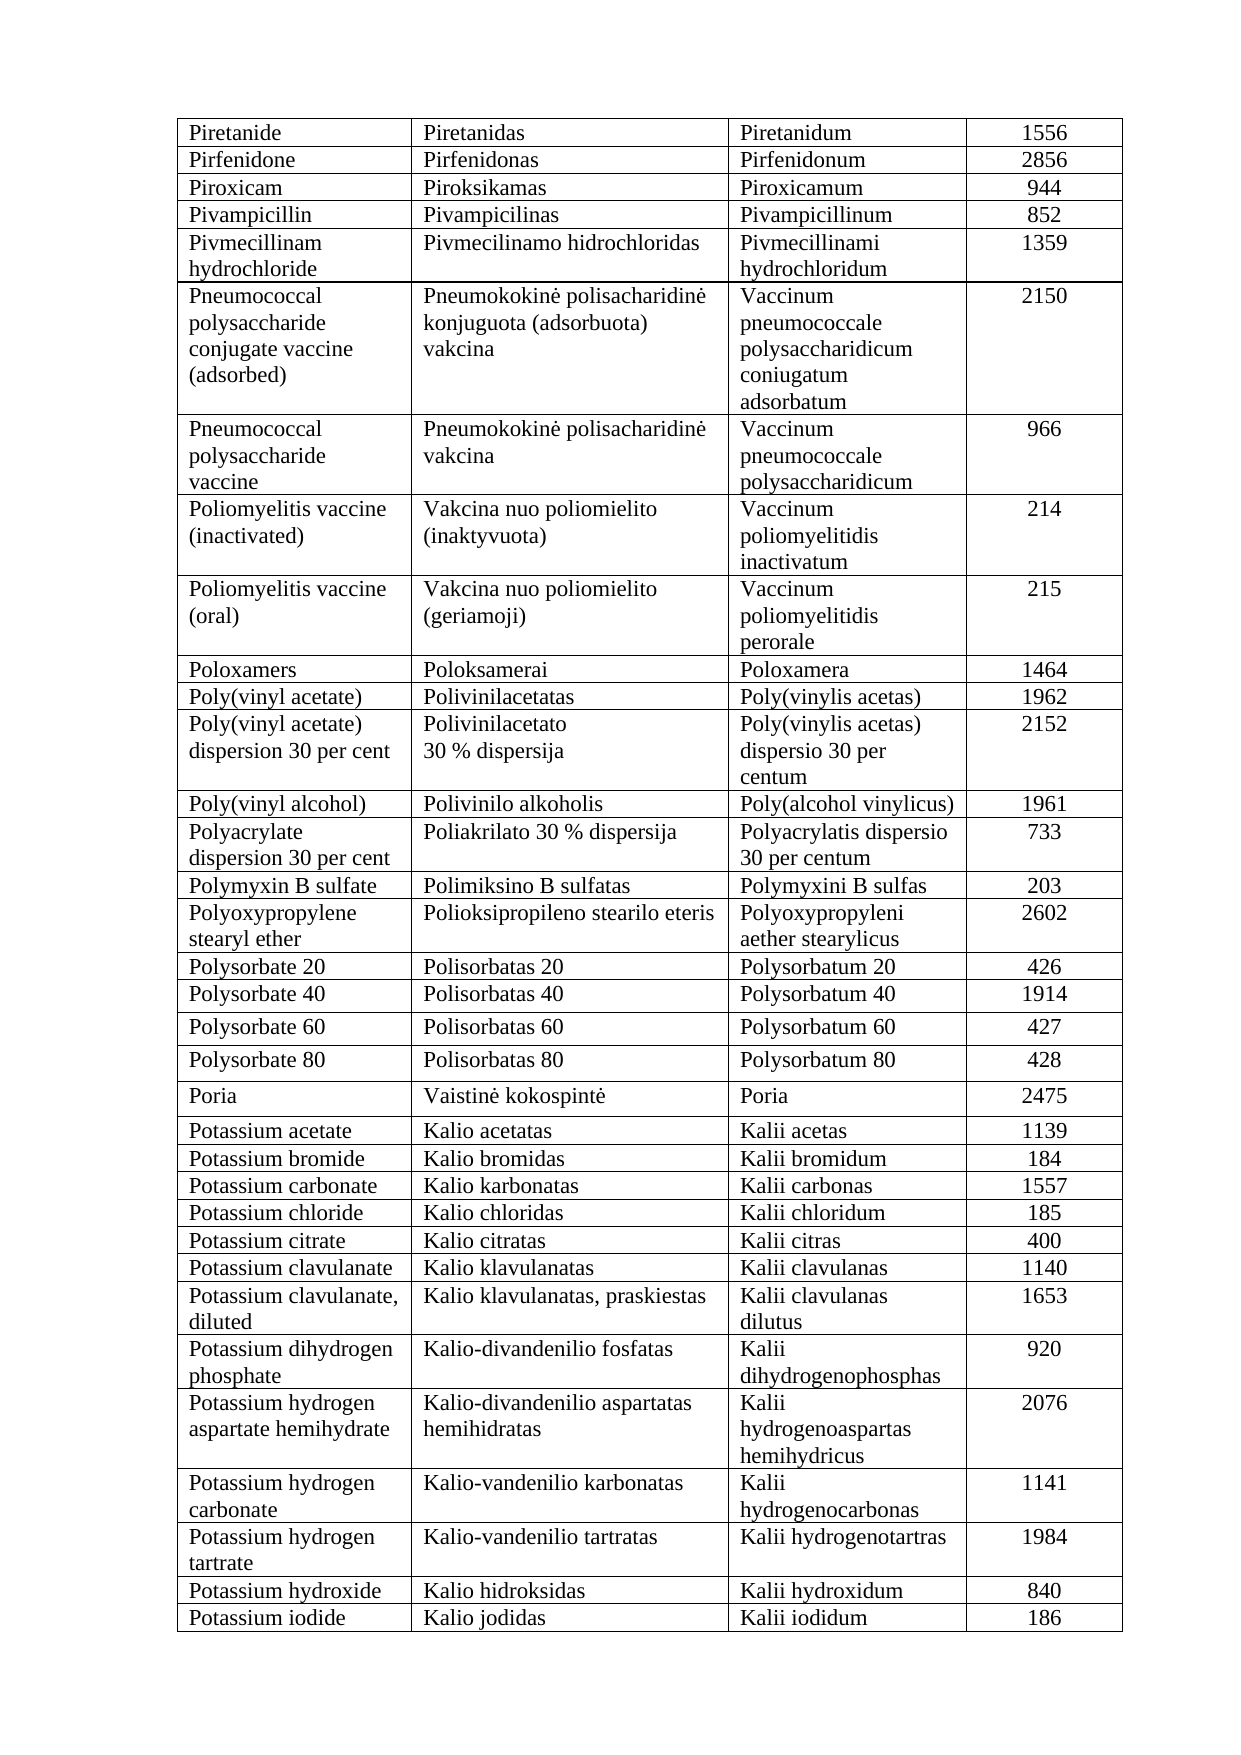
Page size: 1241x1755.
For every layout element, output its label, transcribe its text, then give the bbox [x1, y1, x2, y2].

table_cell Kalio chloridas [412, 1200, 728, 1226]
table_cell Poly(alcohol vinylicus) [729, 791, 966, 817]
table_cell Kalii citras [729, 1227, 966, 1253]
table_cell Poly(vinyl acetate) [178, 683, 411, 709]
table_cell Pivmecilinamo hidrochloridas [412, 229, 728, 281]
table_cell Piretanidum [729, 119, 966, 146]
table_cell 1139 [967, 1117, 1122, 1144]
table_cell Polysorbatum 20 [729, 953, 966, 979]
table_cell Kalio klavulanatas, praskiestas [412, 1282, 728, 1334]
table_cell Pivampicillin [178, 201, 411, 228]
table_cell Pivampicilinas [412, 201, 728, 228]
table_cell Potassium citrate [178, 1227, 411, 1253]
table_cell Polysorbatum 40 [729, 980, 966, 1012]
table_cell Kalii bromidum [729, 1145, 966, 1171]
table_cell Potassium iodide [178, 1604, 411, 1631]
table_cell Kalio-vandenilio karbonatas [412, 1469, 728, 1522]
table_cell Polisorbatas 80 [412, 1046, 728, 1081]
table_cell Poly(vinyl alcohol) [178, 791, 411, 817]
table_cell Poloksamerai [412, 656, 728, 682]
table_cell 1556 [967, 119, 1122, 146]
table_cell Polyacrylatis dispersio 30 per centum [729, 818, 966, 871]
table_cell Kalio karbonatas [412, 1172, 728, 1198]
table_cell 400 [967, 1227, 1122, 1253]
table_cell 920 [967, 1335, 1122, 1388]
table_cell Pneumococcal polysaccharide vaccine [178, 415, 411, 494]
table_cell Poria [729, 1082, 966, 1116]
table_cell Kalii chloridum [729, 1200, 966, 1226]
table_cell Poliomyelitis vaccine (oral) [178, 576, 411, 654]
table_cell Potassium carbonate [178, 1172, 411, 1198]
table_cell Kalii iodidum [729, 1604, 966, 1631]
table_cell 185 [967, 1200, 1122, 1226]
table_cell Vaccinum pneumococcale polysaccharidicum coniugatum adsorbatum [729, 283, 966, 414]
table_cell Kalii clavulanas dilutus [729, 1282, 966, 1334]
table_cell Potassium clavulanate, diluted [178, 1282, 411, 1334]
table_cell Kalio acetatas [412, 1117, 728, 1144]
table_cell Piroxicamum [729, 174, 966, 200]
table_cell 426 [967, 953, 1122, 979]
table_cell 203 [967, 872, 1122, 898]
table_cell 852 [967, 201, 1122, 228]
table_cell Pirfenidone [178, 147, 411, 173]
table_cell Vaccinum poliomyelitidis perorale [729, 576, 966, 654]
table_cell Pneumokokinė polisacharidinė konjuguota (adsorbuota) vakcina [412, 283, 728, 414]
table_cell Pirfenidonum [729, 147, 966, 173]
table_cell 186 [967, 1604, 1122, 1631]
table_cell Potassium hydroxide [178, 1577, 411, 1603]
table_cell 1141 [967, 1469, 1122, 1522]
table_cell Polymyxin B sulfate [178, 872, 411, 898]
table_cell Kalii acetas [729, 1117, 966, 1144]
table_cell 2602 [967, 899, 1122, 952]
table_cell Poly(vinylis acetas) dispersio 30 per centum [729, 710, 966, 789]
table_cell Polysorbatum 80 [729, 1046, 966, 1081]
table_cell Polysorbate 80 [178, 1046, 411, 1081]
table_cell Polysorbate 60 [178, 1013, 411, 1045]
table_cell Pneumococcal polysaccharide conjugate vaccine (adsorbed) [178, 283, 411, 414]
table_cell Kalio klavulanatas [412, 1254, 728, 1281]
table_cell 1464 [967, 656, 1122, 682]
table_cell Pivmecillinam hydrochloride [178, 229, 411, 281]
table_cell Vakcina nuo poliomielito (geriamoji) [412, 576, 728, 654]
table_cell Poloxamera [729, 656, 966, 682]
table_cell Polivinilacetato 30 % dispersija [412, 710, 728, 789]
table_cell Kalio-divandenilio aspartatas hemihidratas [412, 1389, 728, 1468]
table_cell Polivinilo alkoholis [412, 791, 728, 817]
table_cell 966 [967, 415, 1122, 494]
table_cell Polysorbatum 60 [729, 1013, 966, 1045]
table_cell Polyoxypropyleni aether stearylicus [729, 899, 966, 952]
table_cell Polyoxypropylene stearyl ether [178, 899, 411, 952]
table_cell Poliomyelitis vaccine (inactivated) [178, 495, 411, 574]
table_cell Polysorbate 20 [178, 953, 411, 979]
table_cell Kalii dihydrogenophosphas [729, 1335, 966, 1388]
table_cell Kalii hydrogenocarbonas [729, 1469, 966, 1522]
table_cell 427 [967, 1013, 1122, 1045]
table_cell Polyacrylate dispersion 30 per cent [178, 818, 411, 871]
table_cell 733 [967, 818, 1122, 871]
table_cell Polimiksino B sulfatas [412, 872, 728, 898]
table_cell Kalio-vandenilio tartratas [412, 1523, 728, 1576]
table_cell Pivmecillinami hydrochloridum [729, 229, 966, 281]
table_cell 1140 [967, 1254, 1122, 1281]
table_cell Kalii hydroxidum [729, 1577, 966, 1603]
table_cell 2150 [967, 283, 1122, 414]
table_cell 1359 [967, 229, 1122, 281]
table_cell Poly(vinyl acetate) dispersion 30 per cent [178, 710, 411, 789]
table_cell 2152 [967, 710, 1122, 789]
table_cell Piretanide [178, 119, 411, 146]
table_cell 1914 [967, 980, 1122, 1012]
table_cell Pirfenidonas [412, 147, 728, 173]
table_cell Polivinilacetatas [412, 683, 728, 709]
table_cell Potassium chloride [178, 1200, 411, 1226]
table_cell Pneumokokinė polisacharidinė vakcina [412, 415, 728, 494]
table_cell Pivampicillinum [729, 201, 966, 228]
table_cell Kalii hydrogenoaspartas hemihydricus [729, 1389, 966, 1468]
table_cell Piroxicam [178, 174, 411, 200]
table_cell Potassium acetate [178, 1117, 411, 1144]
table_cell 1962 [967, 683, 1122, 709]
table_cell Poly(vinylis acetas) [729, 683, 966, 709]
table_cell Polymyxini B sulfas [729, 872, 966, 898]
table_cell 1653 [967, 1282, 1122, 1334]
table_cell 2076 [967, 1389, 1122, 1468]
table_cell 840 [967, 1577, 1122, 1603]
table_cell 214 [967, 495, 1122, 574]
table_cell Kalii hydrogenotartras [729, 1523, 966, 1576]
table_cell Kalii clavulanas [729, 1254, 966, 1281]
table_cell Kalio hidroksidas [412, 1577, 728, 1603]
table_cell Vaccinum poliomyelitidis inactivatum [729, 495, 966, 574]
table_cell Piroksikamas [412, 174, 728, 200]
table_cell 215 [967, 576, 1122, 654]
table_cell Polioksipropileno stearilo eteris [412, 899, 728, 952]
table_cell Potassium bromide [178, 1145, 411, 1171]
table_cell Vaistinė kokospintė [412, 1082, 728, 1116]
table_cell Kalio-divandenilio fosfatas [412, 1335, 728, 1388]
table_cell Potassium dihydrogen phosphate [178, 1335, 411, 1388]
table_cell Polisorbatas 60 [412, 1013, 728, 1045]
table_cell 2475 [967, 1082, 1122, 1116]
table_cell Polisorbatas 40 [412, 980, 728, 1012]
table_cell 428 [967, 1046, 1122, 1081]
table_cell 1961 [967, 791, 1122, 817]
table_cell Kalio bromidas [412, 1145, 728, 1171]
table_cell Vaccinum pneumococcale polysaccharidicum [729, 415, 966, 494]
table_cell Vakcina nuo poliomielito (inaktyvuota) [412, 495, 728, 574]
table_cell Kalio citratas [412, 1227, 728, 1253]
table_cell Potassium hydrogen aspartate hemihydrate [178, 1389, 411, 1468]
table_cell Potassium hydrogen tartrate [178, 1523, 411, 1576]
table_cell Kalii carbonas [729, 1172, 966, 1198]
table_cell Poliakrilato 30 % dispersija [412, 818, 728, 871]
table_cell Poria [178, 1082, 411, 1116]
table_cell Piretanidas [412, 119, 728, 146]
table_cell Kalio jodidas [412, 1604, 728, 1631]
table_cell Potassium hydrogen carbonate [178, 1469, 411, 1522]
table_cell Potassium clavulanate [178, 1254, 411, 1281]
table_cell 1557 [967, 1172, 1122, 1198]
table_cell 1984 [967, 1523, 1122, 1576]
table_cell 944 [967, 174, 1122, 200]
table_cell Polisorbatas 20 [412, 953, 728, 979]
table_cell Polysorbate 40 [178, 980, 411, 1012]
table_cell 184 [967, 1145, 1122, 1171]
table_cell Poloxamers [178, 656, 411, 682]
table_cell 2856 [967, 147, 1122, 173]
